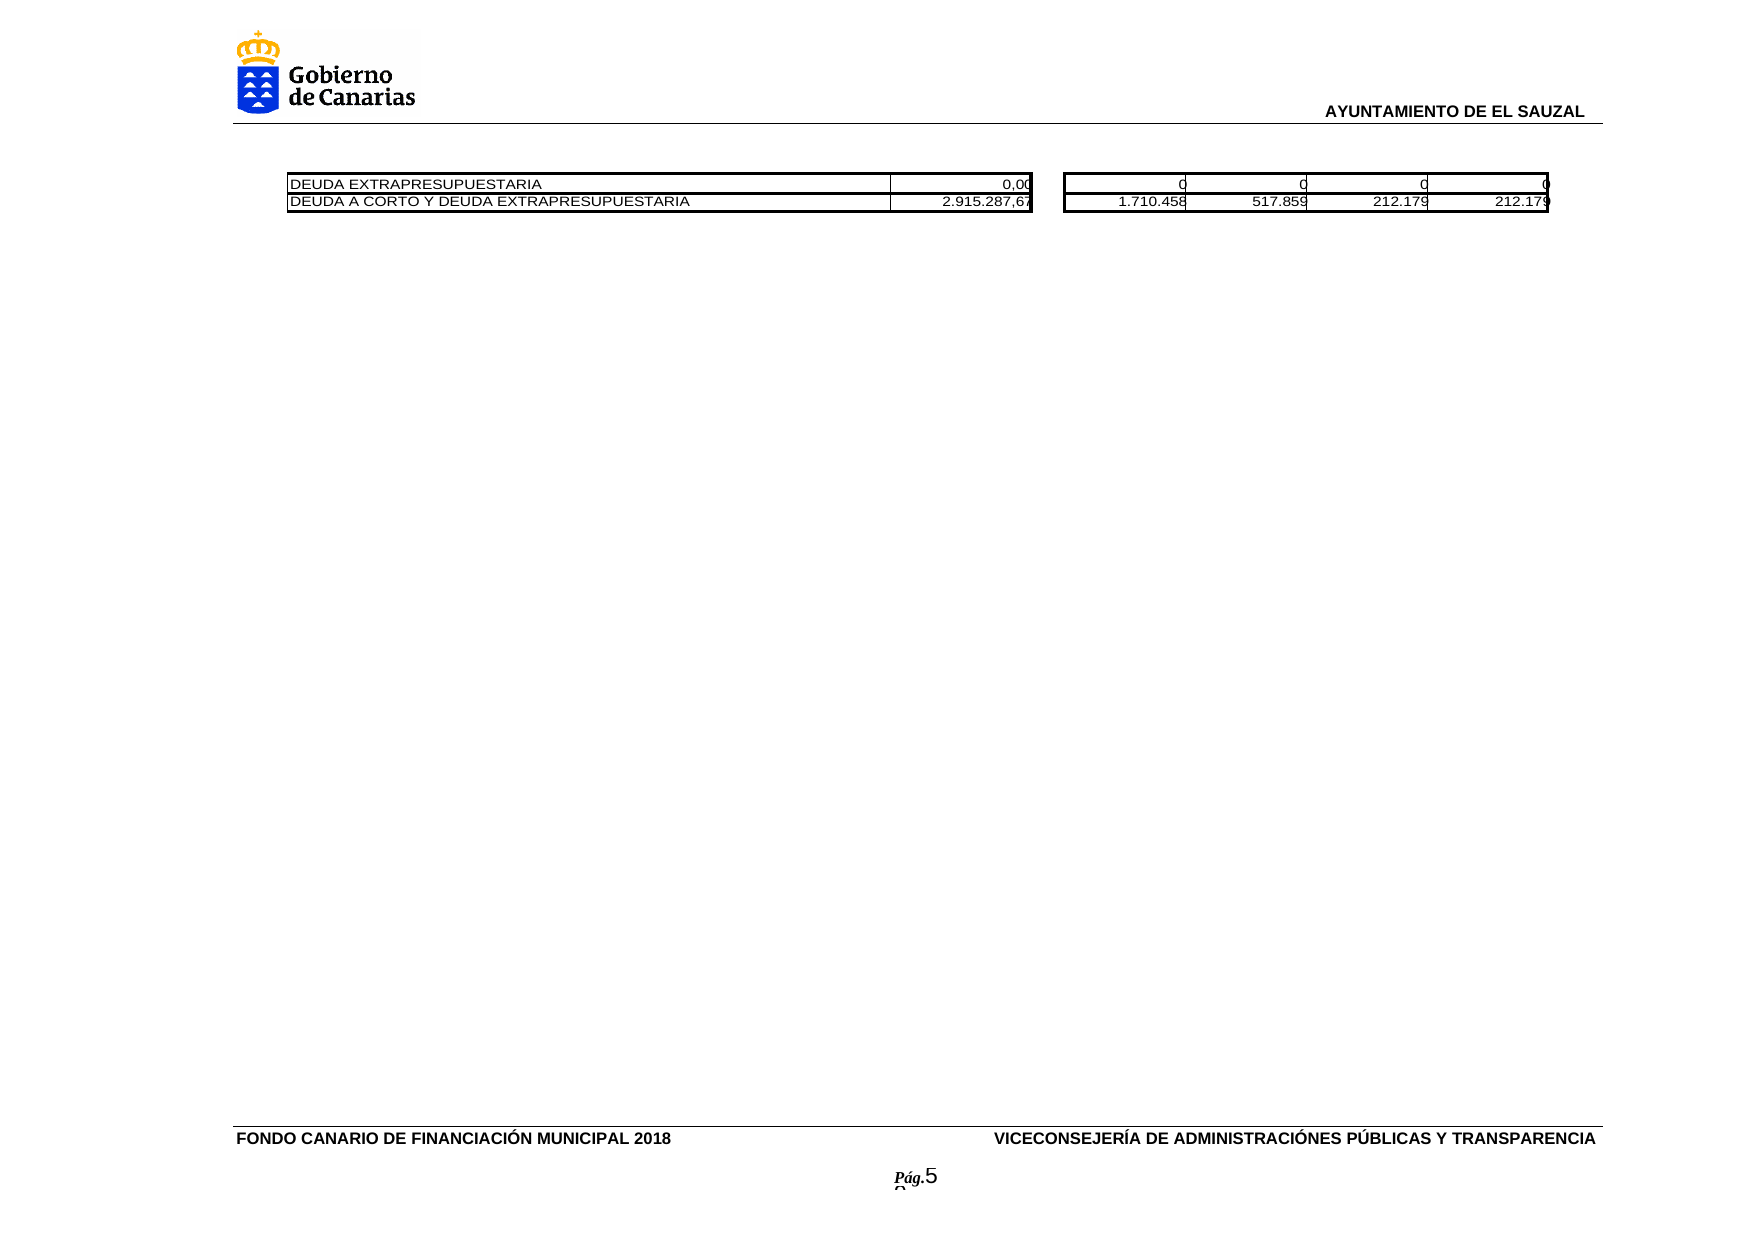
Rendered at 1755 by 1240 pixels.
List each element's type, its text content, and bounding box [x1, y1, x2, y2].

table_cell 2.915.287,67 [891, 195, 1029, 210]
table_cell 1.710.458 [1066, 195, 1185, 210]
table_cell 212.179 [1428, 195, 1546, 210]
table_cell DEUDA A CORTO Y DEUDA EXTRAPRESUPUESTARIA [288, 195, 890, 210]
table_cell 212.179 [1307, 195, 1427, 210]
table_header 0,00 [891, 175, 1029, 192]
table_header 0 [1066, 175, 1185, 192]
table_header 0 [1307, 175, 1427, 192]
table_header DEUDA EXTRAPRESUPUESTARIA [288, 175, 890, 192]
table_cell 517.859 [1186, 195, 1306, 210]
table_header 0 [1428, 175, 1546, 192]
table_header 0 [1186, 175, 1306, 192]
